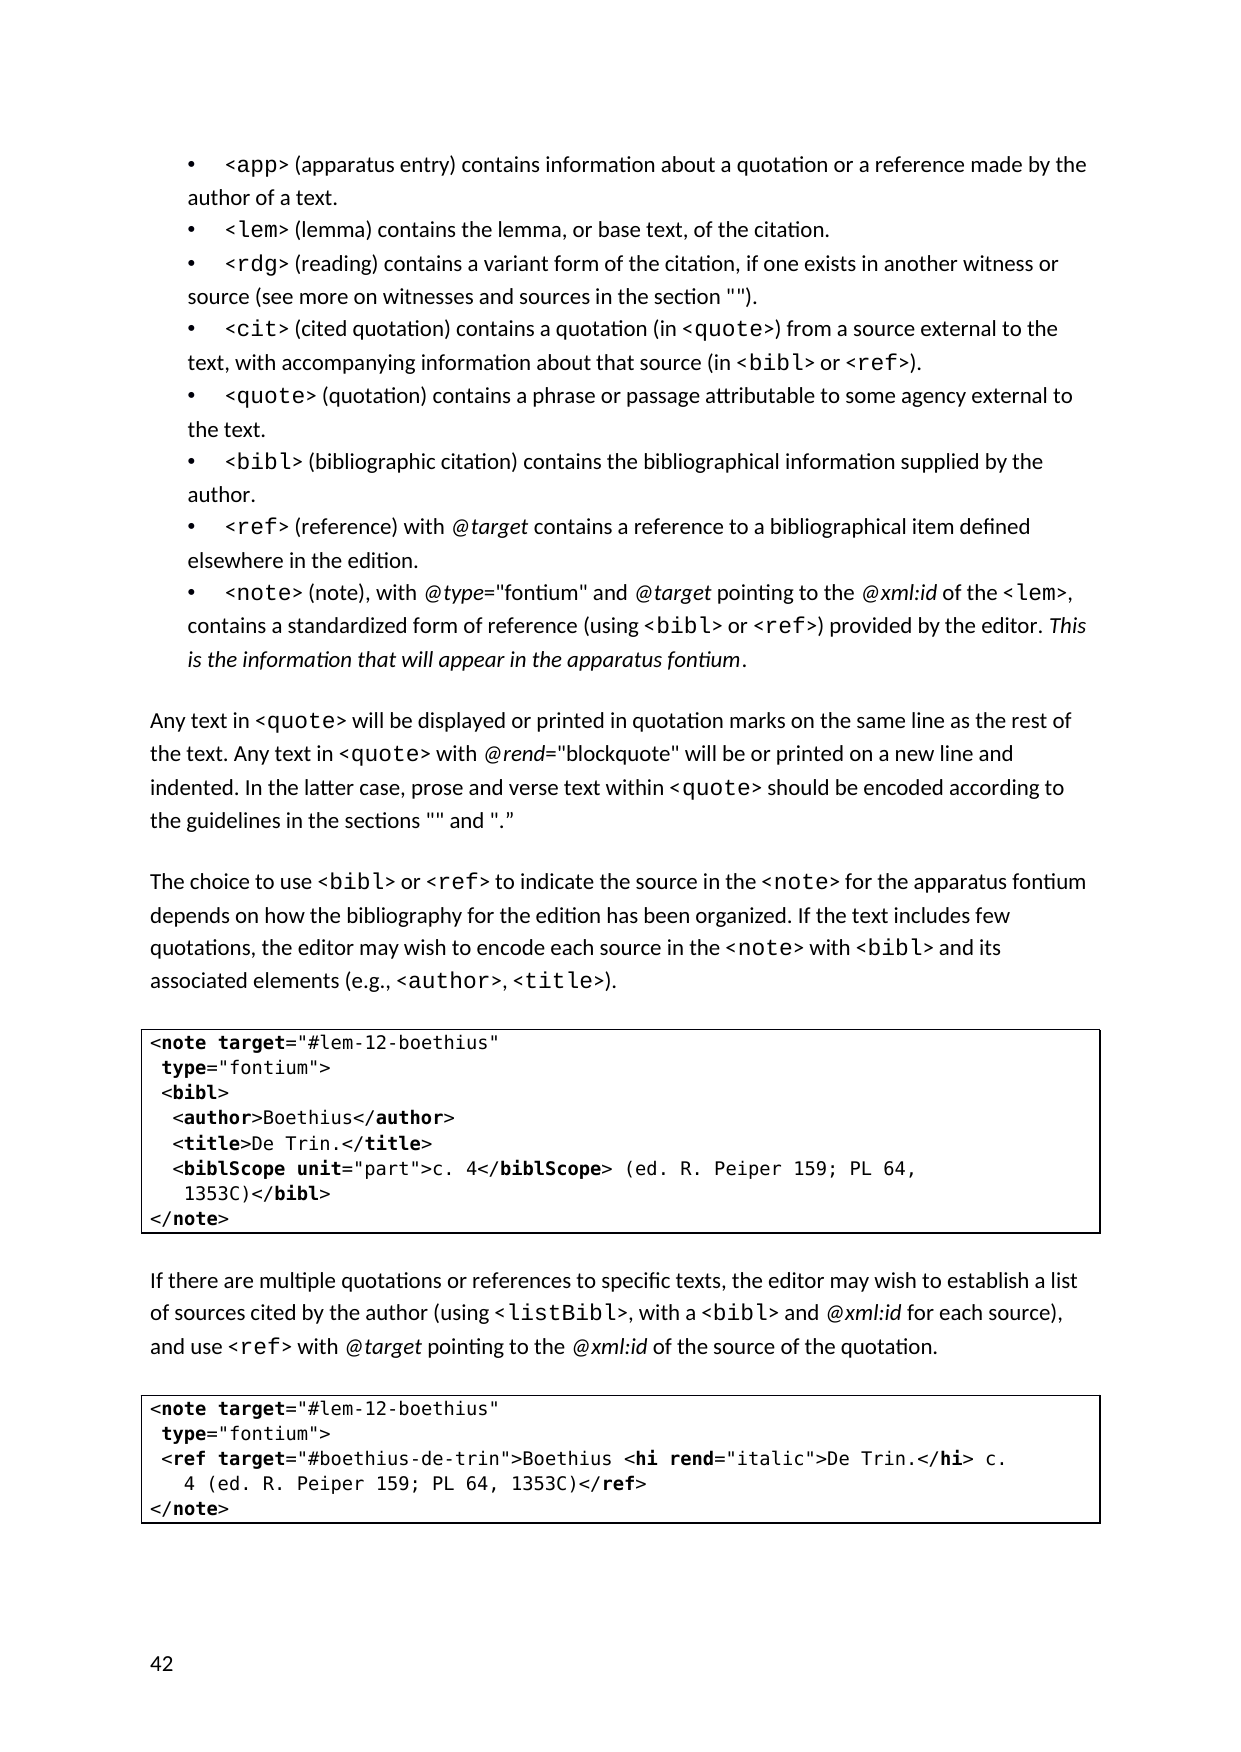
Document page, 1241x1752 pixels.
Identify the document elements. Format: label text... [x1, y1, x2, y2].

list <note> (note), with @type="fontium" and @target pointing to the @xml:id of the <lem>, contains a standardized form of reference (using <bibl> or <ref>) provided by the editor. This is the information that will appear in the apparatus fontium. [187, 578, 1090, 673]
text If there are multiple quotations or references to specific texts, the editor may wish to establish a list of sources cited by the author (using <listBibl>, with a <bibl> and @xml:id for each source), and use <ref> with @target pointing to the @xml:id of the source of the quotation. [150, 1266, 1090, 1361]
list <bibl> (bibliographic citation) contains the bibliographical information supplied by the author. [187, 447, 1090, 508]
list <quote> (quotation) contains a phrase or passage attributable to some agency external to the text. [187, 381, 1090, 443]
text <note target="#lem-12-boethius" type="fontium"> <bibl> <author>Boethius</author> <title>De Trin.</title> <biblScope unit="part">c. 4</biblScope> (ed. R. Peiper 159; PL 64, 1353C)</bibl> </note> [142, 1030, 1099, 1232]
list <rdg> (reading) contains a variant form of the citation, if one exists in another witness or source (see more on witnesses and sources in the section ""). [187, 249, 1090, 310]
list <ref> (reference) with @target contains a reference to a bibliographical item defined elsewhere in the edition. [187, 512, 1090, 574]
list <lem> (lemma) contains the lemma, or base text, of the citation. [187, 216, 1090, 245]
text The choice to use <bibl> or <ref> to indicate the source in the <note> for the apparatus fontium depends on how the bibliography for the edition has been organized. If the text includes few quotations, the editor may wish to encode each source in the <note> with <bibl> and its associated elements (e.g., <author>, <title>). [150, 867, 1090, 995]
list <cit> (cited quotation) contains a quotation (in <quote>) from a source external to the text, with accompanying information about that source (in <bibl> or <ref>). [187, 314, 1090, 377]
list <app> (apparatus entry) contains information about a quotation or a reference made by the author of a text. [187, 150, 1090, 211]
text <note target="#lem-12-boethius" type="fontium"> <ref target="#boethius-de-trin">Boethius <hi rend="italic">De Trin.</hi> c. 4 (ed. R. Peiper 159; PL 64, 1353C)</ref> </note> [142, 1396, 1099, 1522]
text Any text in <quote> will be displayed or printed in quotation marks on the same line as the rest of the text. Any text in <quote> with @rend="blockquote" will be or printed on a new line and indented. In the latter case, prose and verse text within <quote> should be encoded according to the guidelines in the sections "" and ".” [150, 706, 1090, 834]
